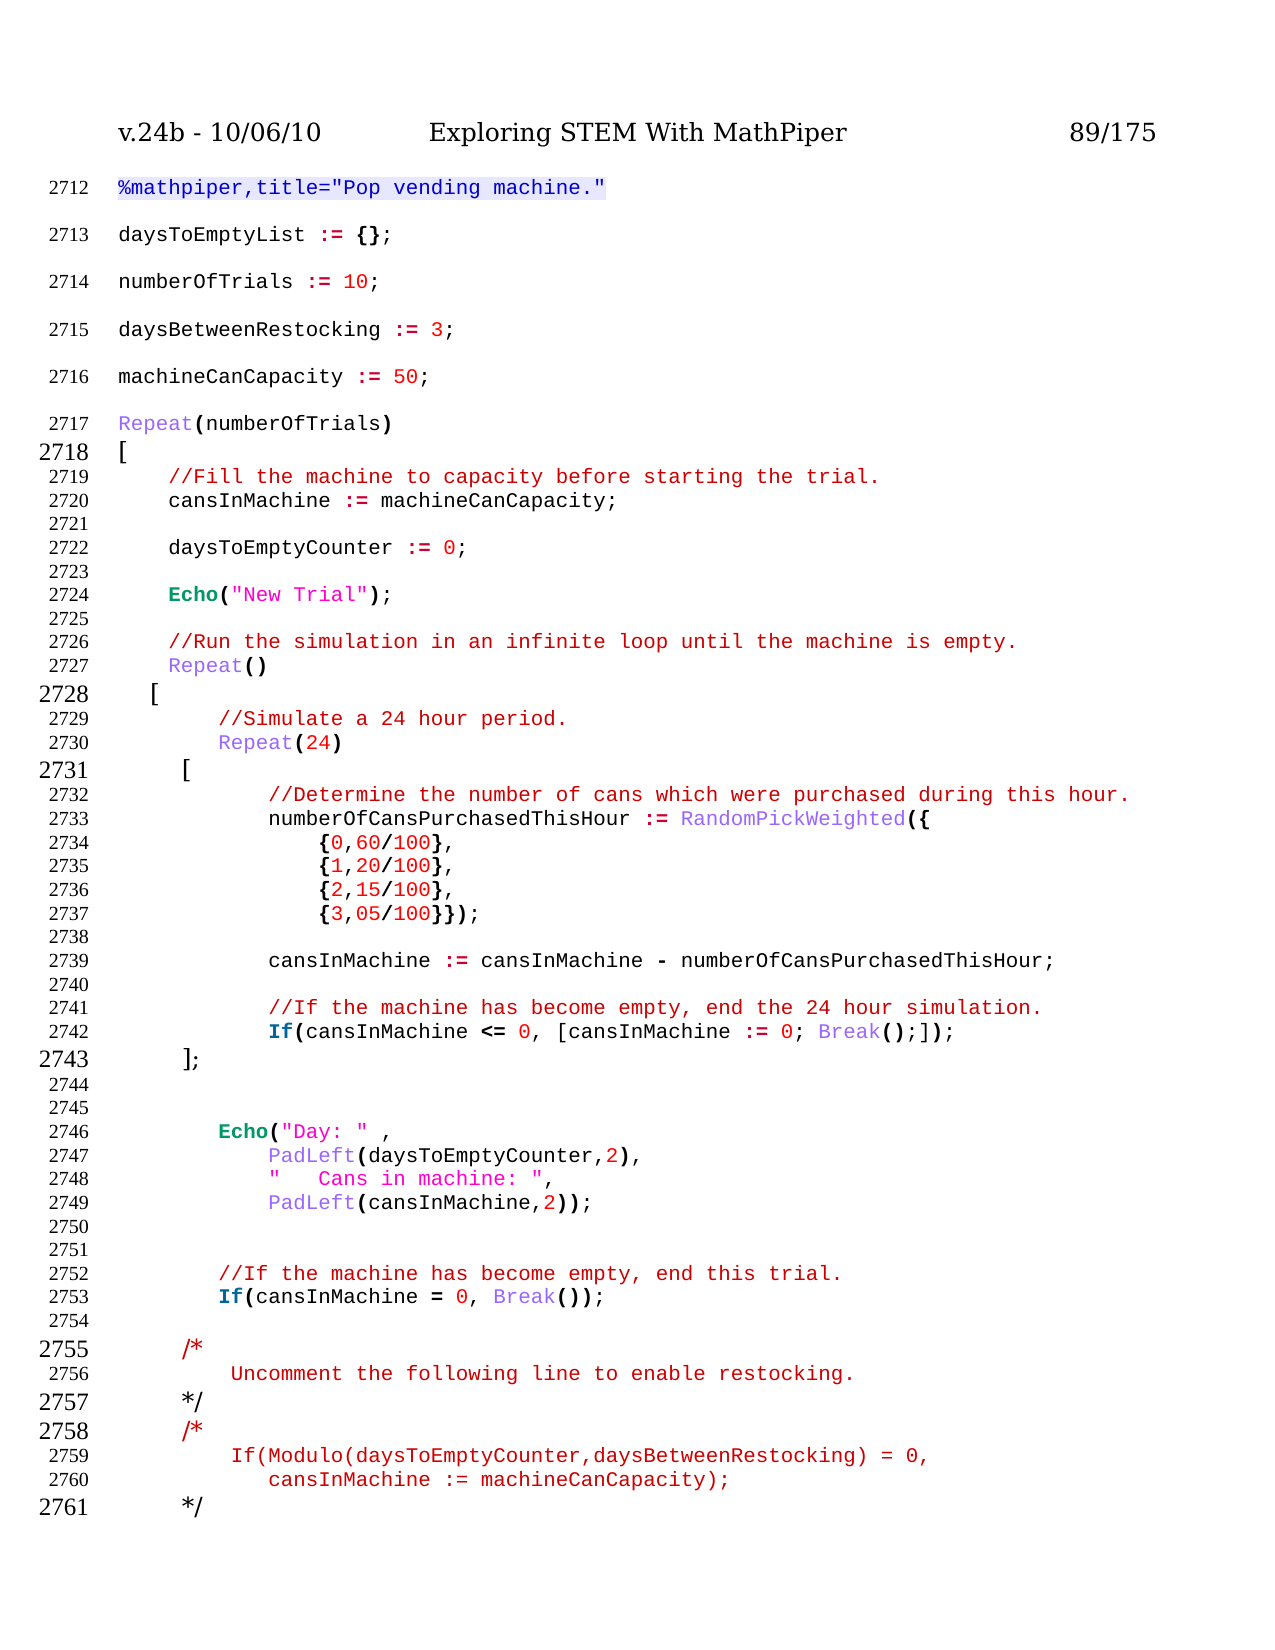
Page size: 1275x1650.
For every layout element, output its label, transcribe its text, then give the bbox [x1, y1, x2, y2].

text */ [118, 1387, 1157, 1416]
text daysBetweenRestocking := 3; [118, 319, 1157, 342]
text Repeat() [118, 655, 1157, 679]
text If(cansInMachine = 0, Break()); [118, 1287, 1157, 1310]
text {0,60/100}, [118, 832, 1157, 855]
text */ [118, 1492, 1157, 1521]
text numberOfTrials := 10; [118, 271, 1157, 295]
text [ [118, 437, 1157, 466]
text //Determine the number of cans which were purchased during this hour. [118, 784, 1157, 808]
text numberOfCansPurchasedThisHour := RandomPickWeighted({ [118, 808, 1157, 832]
text //Fill the machine to capacity before starting the trial. [118, 466, 1157, 490]
text //If the machine has become empty, end the 24 hour simulation. [118, 997, 1157, 1021]
text daysToEmptyList := {}; [118, 224, 1157, 248]
text Echo("New Trial"); [118, 584, 1157, 608]
text If(cansInMachine <= 0, [cansInMachine := 0; Break();]); [118, 1021, 1157, 1044]
text " Cans in machine: ", [118, 1168, 1157, 1192]
text {3,05/100}}); [118, 903, 1157, 926]
text Echo("Day: " , [118, 1121, 1157, 1145]
text Repeat(numberOfTrials) [118, 413, 1157, 437]
text /* [118, 1334, 1157, 1363]
text cansInMachine := machineCanCapacity; [118, 490, 1157, 513]
text //If the machine has become empty, end this trial. [118, 1263, 1157, 1287]
text {2,15/100}, [118, 879, 1157, 903]
text cansInMachine := cansInMachine - numberOfCansPurchasedThisHour; [118, 950, 1157, 974]
text daysToEmptyCounter := 0; [118, 537, 1157, 561]
text [ [118, 755, 1157, 784]
text %mathpiper,title="Pop vending machine." [118, 177, 1157, 200]
text PadLeft(cansInMachine,2)); [118, 1192, 1157, 1216]
text PadLeft(daysToEmptyCounter,2), [118, 1145, 1157, 1168]
text /* [118, 1416, 1157, 1445]
text {1,20/100}, [118, 855, 1157, 879]
text Uncomment the following line to enable restocking. [118, 1363, 1157, 1387]
text //Run the simulation in an infinite loop until the machine is empty. [118, 632, 1157, 655]
text machineCanCapacity := 50; [118, 366, 1157, 389]
text [ [118, 679, 1157, 708]
text cansInMachine := machineCanCapacity); [118, 1469, 1157, 1492]
text Repeat(24) [118, 732, 1157, 755]
text If(Modulo(daysToEmptyCounter,daysBetweenRestocking) = 0, [118, 1445, 1157, 1469]
text //Simulate a 24 hour period. [118, 708, 1157, 732]
text ]; [118, 1044, 1157, 1074]
